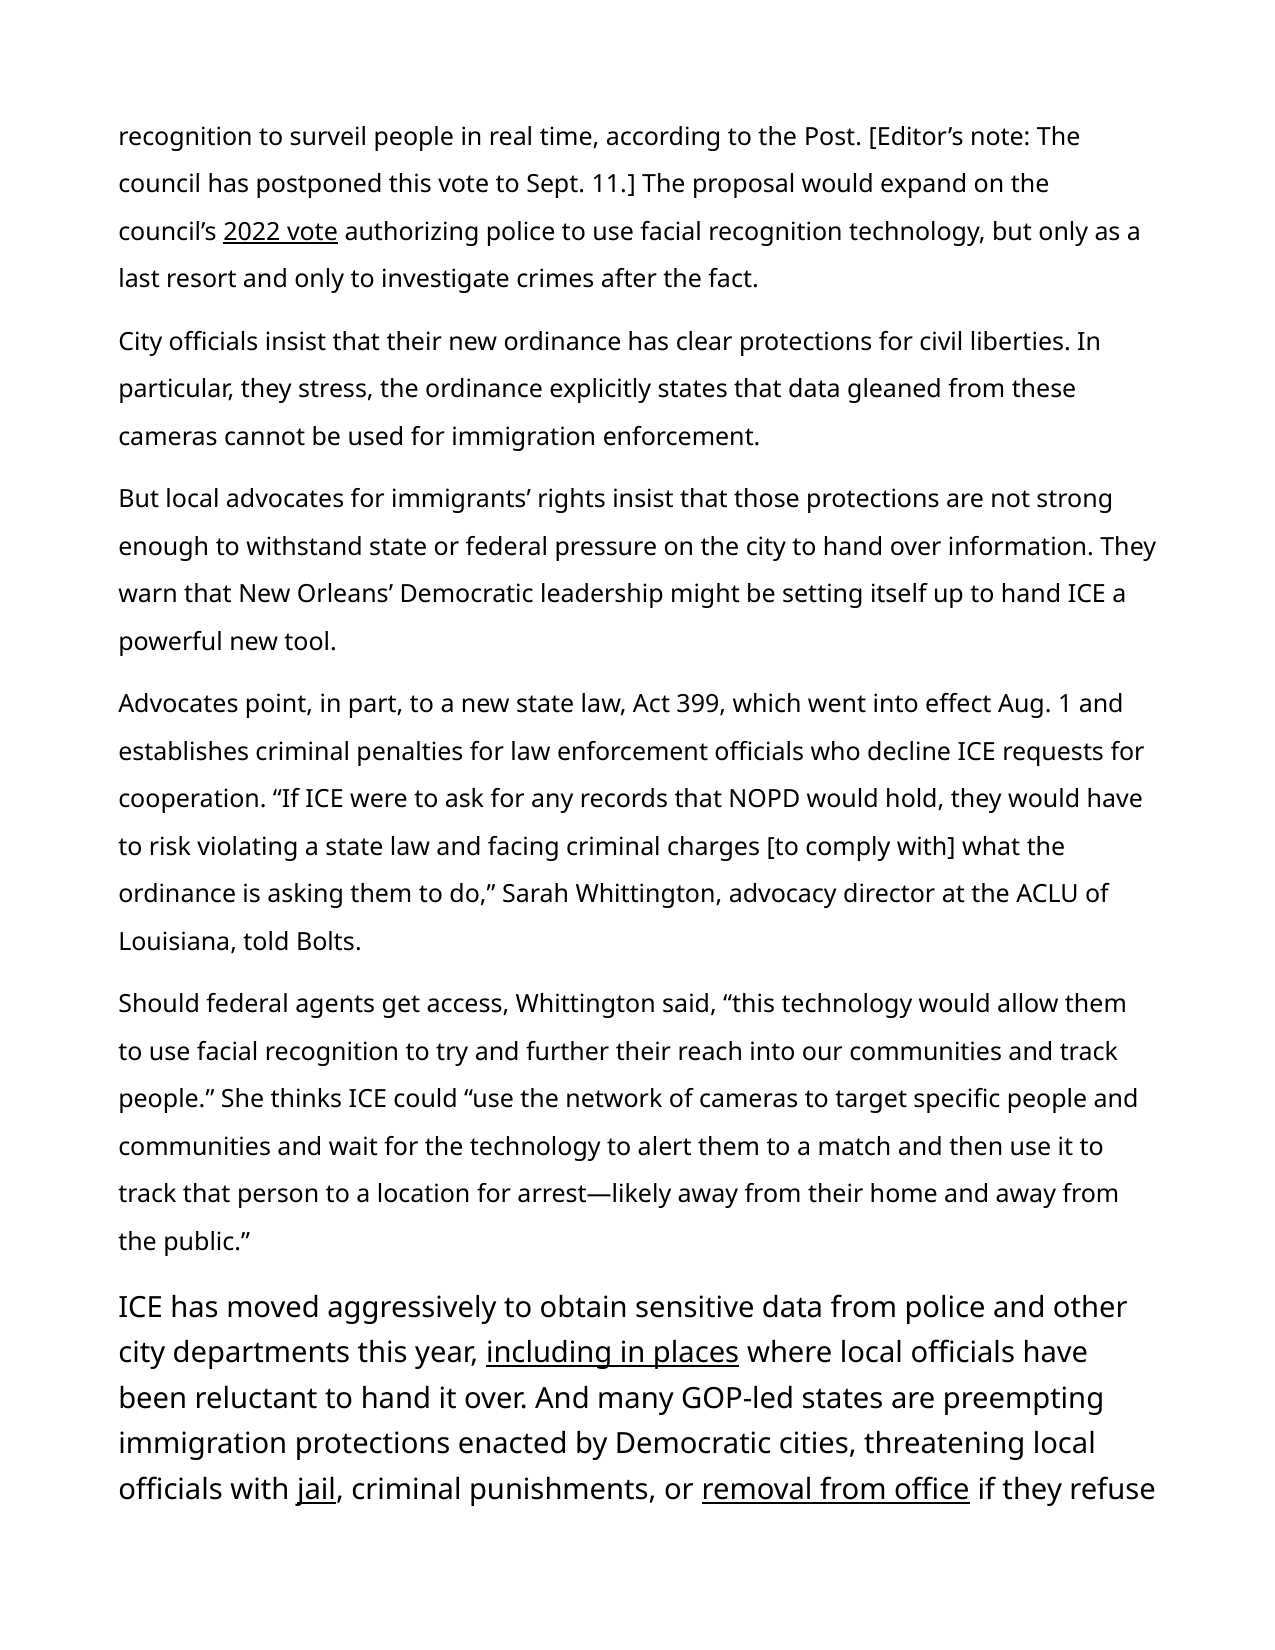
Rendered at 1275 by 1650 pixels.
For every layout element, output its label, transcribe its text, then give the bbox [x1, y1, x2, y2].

text Should federal agents get access, Whittington said, “this technology would allow them to use facial recognition to try and further their reach into our communities and track people.” She thinks ICE could “use the network of cameras to target specific people and communities and wait for the technology to alert them to a match and then use it to track that person to a location for arrest—likely away from their home and away from the public.” [118, 986, 1157, 1258]
text recognition to surveil people in real time, according to the Post. [Editor’s note: The council has postponed this vote to Sept. 11.] The proposal would expand on the council’s 2022 vote authorizing police to use facial recognition technology, but only as a last resort and only to investigate crimes after the fact. [118, 118, 1157, 295]
text Advocates point, in part, to a new state law, Act 399, which went into effect Aug. 1 and establishes criminal penalties for law enforcement officials who decline ICE requests for cooperation. “If ICE were to ask for any records that NOPD would hold, they would have to risk violating a state law and facing criminal charges [to comply with] what the ordinance is asking them to do,” Sarah Whittington, advocacy director at the ACLU of Louisiana, told Bolts. [118, 686, 1157, 958]
text City officials insist that their new ordinance has clear protections for civil liberties. In particular, they stress, the ordinance explicitly states that data gleaned from these cameras cannot be used for immigration enforcement. [118, 323, 1157, 452]
text But local advocates for immigrants’ rights insist that those protections are not strong enough to withstand state or federal pressure on the city to hand over information. They warn that New Orleans’ Democratic leadership might be setting itself up to hand ICE a powerful new tool. [118, 481, 1157, 657]
text ICE has moved aggressively to obtain sensitive data from police and other city departments this year, including in places where local officials have been reluctant to hand it over. And many GOP-led states are preempting immigration protections enacted by Democratic cities, threatening local officials with jail, criminal punishments, or removal from office if they refuse [118, 1286, 1157, 1508]
